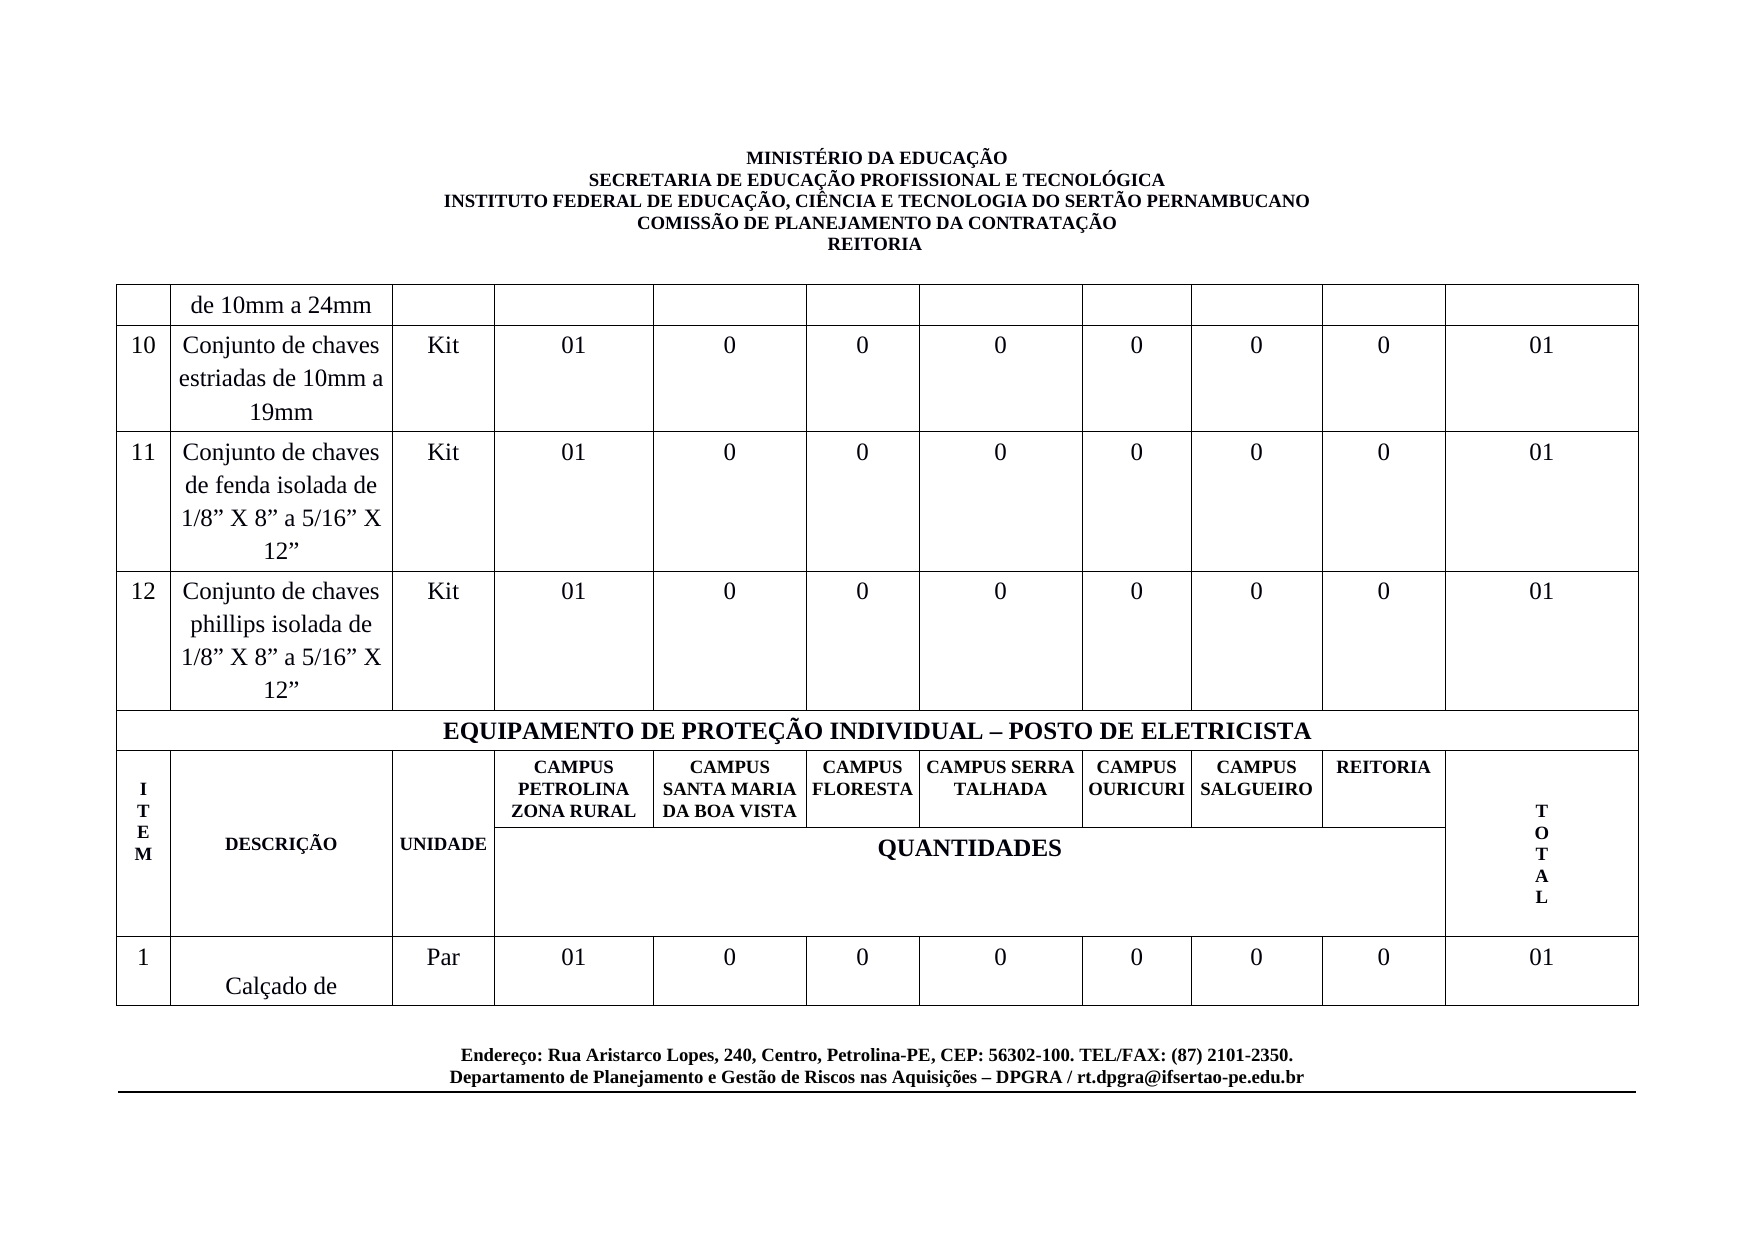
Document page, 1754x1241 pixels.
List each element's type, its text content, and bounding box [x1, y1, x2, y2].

table_cell 0 [1192, 937, 1322, 1005]
table_cell 01 [1446, 572, 1638, 710]
table_cell CAMPUS SERRA TALHADA [920, 751, 1082, 827]
table_cell Conjunto de chaves de fenda isolada de 1/8” X 8” a 5/16” X 12” [171, 432, 392, 571]
table_cell 0 [1323, 572, 1445, 710]
table_cell CAMPUS OURICURI [1083, 751, 1191, 827]
table_cell REITORIA [1323, 751, 1445, 827]
table_cell [1083, 285, 1191, 324]
table_cell DESCRIÇÃO [171, 751, 392, 936]
table_cell [654, 285, 806, 324]
table_cell 0 [654, 937, 806, 1005]
table_cell 0 [1083, 572, 1191, 710]
table_cell [1446, 285, 1638, 324]
table_cell Kit [393, 572, 494, 710]
table_cell 01 [495, 937, 653, 1005]
table_cell 01 [1446, 326, 1638, 431]
table_cell Kit [393, 432, 494, 571]
table_cell EQUIPAMENTO DE PROTEÇÃO INDIVIDUAL – POSTO DE ELETRICISTA [117, 711, 1638, 750]
table_cell 01 [495, 326, 653, 431]
table_cell 0 [920, 572, 1082, 710]
table_cell [1192, 285, 1322, 324]
table_cell 0 [1083, 432, 1191, 571]
table_cell de 10mm a 24mm [171, 285, 392, 324]
table_cell 0 [920, 326, 1082, 431]
table_cell 0 [807, 937, 919, 1005]
table_cell CAMPUS FLORESTA [807, 751, 919, 827]
table_cell 0 [654, 326, 806, 431]
table_cell Kit [393, 326, 494, 431]
table_cell [807, 285, 919, 324]
table_cell [920, 285, 1082, 324]
table_cell Par [393, 937, 494, 1005]
table_cell 0 [1192, 326, 1322, 431]
table_cell 01 [495, 432, 653, 571]
table_cell Conjunto de chaves phillips isolada de 1/8” X 8” a 5/16” X 12” [171, 572, 392, 710]
table_cell 11 [117, 432, 170, 571]
table_cell 1 [117, 937, 170, 1005]
table_cell 0 [920, 937, 1082, 1005]
table_cell QUANTIDADES [495, 828, 1445, 936]
table_cell 0 [654, 572, 806, 710]
table_cell 0 [1083, 326, 1191, 431]
table_cell Conjunto de chaves estriadas de 10mm a 19mm [171, 326, 392, 431]
table_cell 0 [1323, 326, 1445, 431]
table_cell T O T A L [1446, 751, 1638, 936]
table_cell 0 [1192, 572, 1322, 710]
table_cell 0 [1083, 937, 1191, 1005]
table_cell UNIDADE [393, 751, 494, 936]
table_cell 01 [1446, 937, 1638, 1005]
table_cell I T E M [117, 751, 170, 936]
table_cell 0 [1323, 937, 1445, 1005]
table_cell 0 [920, 432, 1082, 571]
table_cell 0 [1192, 432, 1322, 571]
table_cell 10 [117, 326, 170, 431]
table_cell [1323, 285, 1445, 324]
table_cell Calçado de [171, 937, 392, 1005]
table_cell CAMPUS SANTA MARIA DA BOA VISTA [654, 751, 806, 827]
table_cell 0 [807, 326, 919, 431]
table_cell 12 [117, 572, 170, 710]
table_cell 0 [654, 432, 806, 571]
table_cell CAMPUS SALGUEIRO [1192, 751, 1322, 827]
table_cell 0 [807, 432, 919, 571]
table_cell [495, 285, 653, 324]
table_cell [393, 285, 494, 324]
table_cell 01 [1446, 432, 1638, 571]
table_cell 0 [1323, 432, 1445, 571]
table_cell [117, 285, 170, 324]
table_cell 01 [495, 572, 653, 710]
table_cell 0 [807, 572, 919, 710]
table_cell CAMPUS PETROLINA ZONA RURAL [495, 751, 653, 827]
